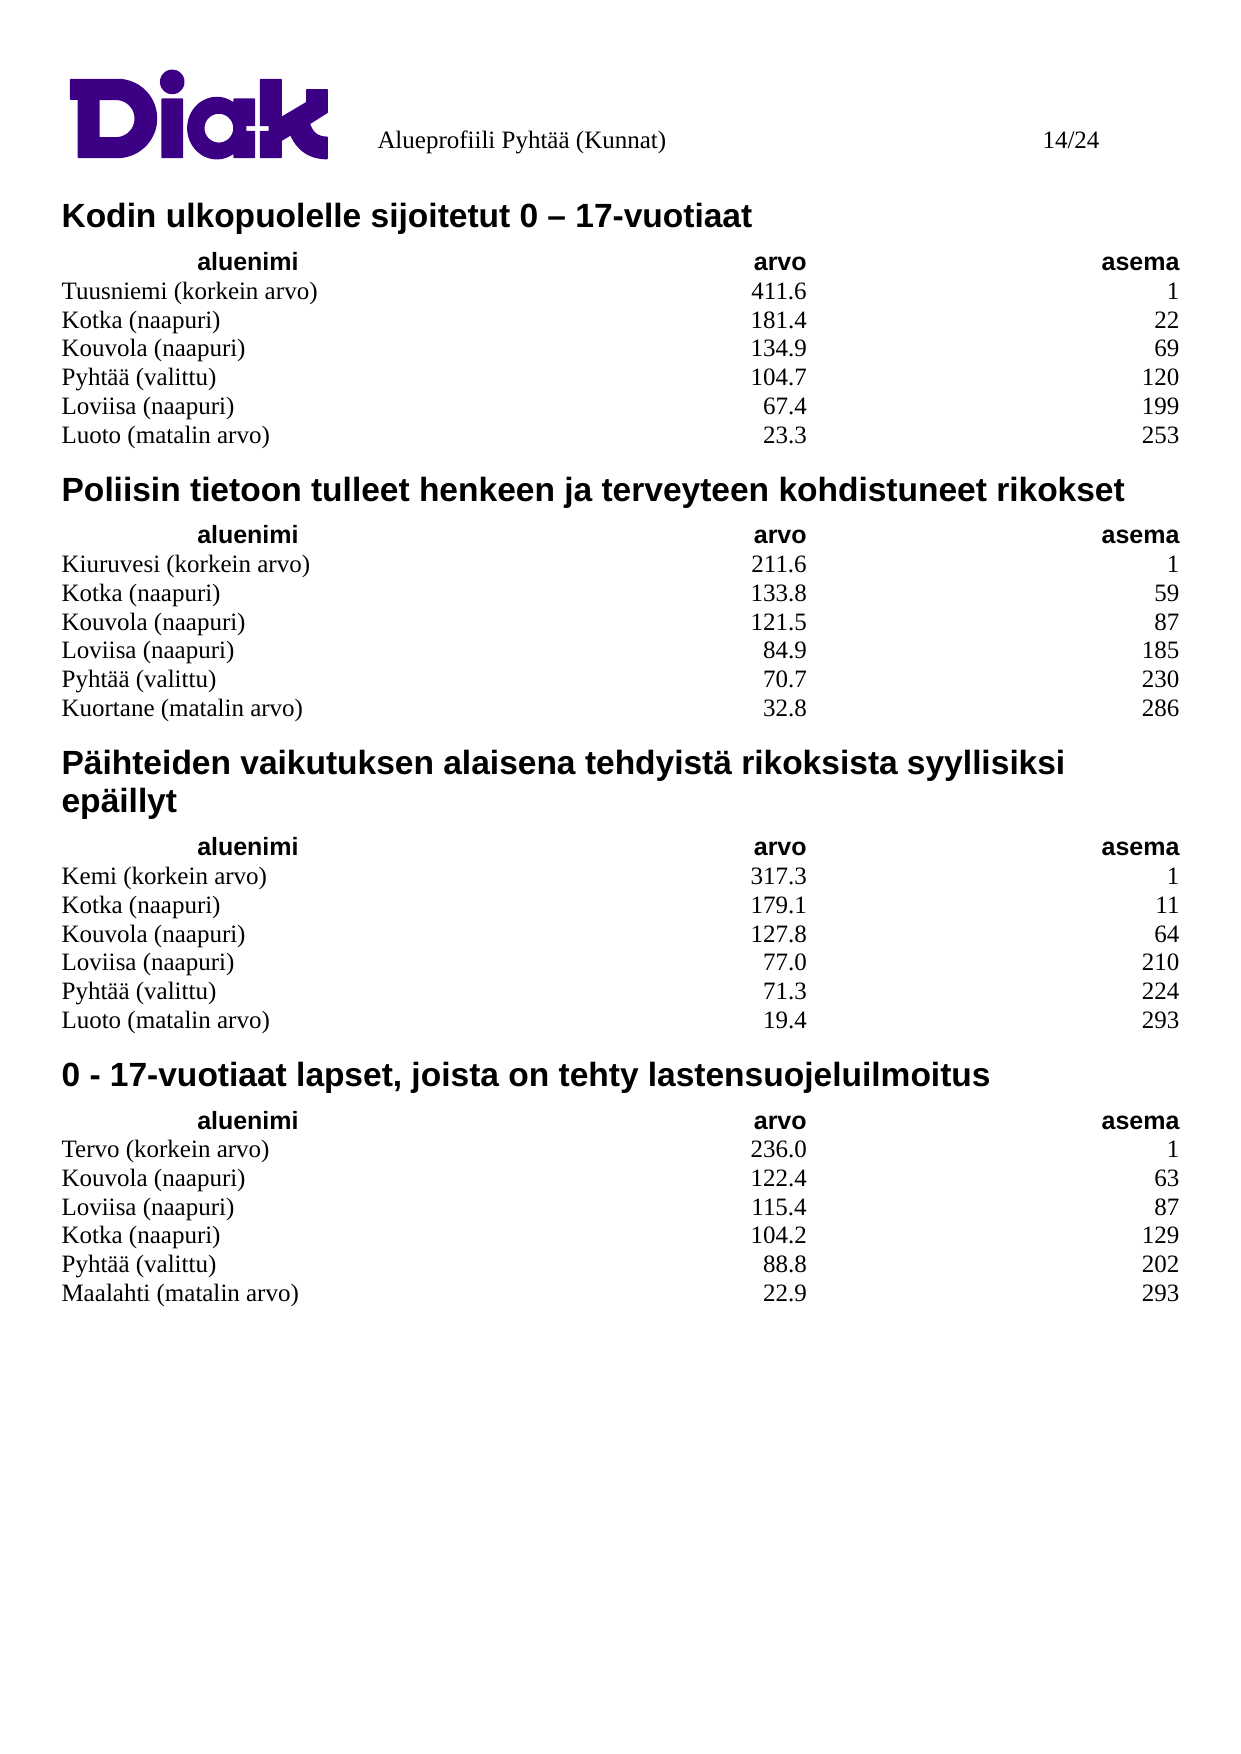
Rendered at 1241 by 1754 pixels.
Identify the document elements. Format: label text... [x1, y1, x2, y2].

table_cell 1 [806, 549, 1179, 578]
table_cell Kotka (naapuri) [61, 578, 434, 607]
table_cell 411.6 [434, 276, 806, 305]
table_cell 59 [806, 578, 1179, 607]
table_cell 185 [806, 636, 1179, 664]
table_cell 134.9 [434, 334, 806, 362]
table_cell 236.0 [434, 1134, 806, 1163]
table_header asema [806, 1106, 1179, 1134]
table_cell 104.7 [434, 362, 806, 391]
table_cell 104.2 [434, 1221, 806, 1249]
table_cell 70.7 [434, 664, 806, 693]
table_cell 317.3 [434, 861, 806, 890]
table_cell Kotka (naapuri) [61, 890, 434, 919]
table_cell 181.4 [434, 305, 806, 333]
table_cell 127.8 [434, 919, 806, 947]
table_cell Kouvola (naapuri) [61, 1163, 434, 1192]
table_cell Luoto (matalin arvo) [61, 420, 434, 448]
table_cell 1 [806, 1134, 1179, 1163]
table_cell Tervo (korkein arvo) [61, 1134, 434, 1163]
table_header aluenimi [61, 247, 434, 276]
table_cell 77.0 [434, 948, 806, 976]
table_cell 120 [806, 362, 1179, 391]
table_cell 88.8 [434, 1249, 806, 1278]
table_header arvo [434, 521, 806, 549]
table_cell 202 [806, 1249, 1179, 1278]
table_cell 63 [806, 1163, 1179, 1192]
table_cell 121.5 [434, 607, 806, 636]
table_header asema [806, 833, 1179, 861]
table_cell 22.9 [434, 1278, 806, 1307]
table_cell 71.3 [434, 976, 806, 1005]
subtitle Päihteiden vaikutuksen alaisena tehdyistä rikoksista syyllisiksi epäillyt [61, 743, 1179, 820]
table_cell 224 [806, 976, 1179, 1005]
table_cell 230 [806, 664, 1179, 693]
table_cell 286 [806, 693, 1179, 722]
table_cell 32.8 [434, 693, 806, 722]
table_cell Loviisa (naapuri) [61, 636, 434, 664]
table_cell Pyhtää (valittu) [61, 664, 434, 693]
table_cell 11 [806, 890, 1179, 919]
table_cell 199 [806, 391, 1179, 420]
table_cell Kiuruvesi (korkein arvo) [61, 549, 434, 578]
table_cell 129 [806, 1221, 1179, 1249]
table_header aluenimi [61, 833, 434, 861]
table_cell Kotka (naapuri) [61, 305, 434, 333]
table_cell 87 [806, 607, 1179, 636]
table_cell Tuusniemi (korkein arvo) [61, 276, 434, 305]
table_cell 84.9 [434, 636, 806, 664]
table_cell Loviisa (naapuri) [61, 391, 434, 420]
table_header arvo [434, 833, 806, 861]
table_cell Loviisa (naapuri) [61, 948, 434, 976]
table_cell 87 [806, 1192, 1179, 1221]
table_cell Luoto (matalin arvo) [61, 1005, 434, 1034]
table_header asema [806, 521, 1179, 549]
table_cell 253 [806, 420, 1179, 448]
table_cell Maalahti (matalin arvo) [61, 1278, 434, 1307]
table_cell Pyhtää (valittu) [61, 1249, 434, 1278]
table_cell 19.4 [434, 1005, 806, 1034]
table_cell Pyhtää (valittu) [61, 362, 434, 391]
subtitle 0 - 17-vuotiaat lapset, joista on tehty lastensuojeluilmoitus [61, 1054, 1179, 1093]
table_cell 69 [806, 334, 1179, 362]
table_cell 1 [806, 276, 1179, 305]
table_cell Pyhtää (valittu) [61, 976, 434, 1005]
table_header arvo [434, 1106, 806, 1134]
table_header asema [806, 247, 1179, 276]
table_header arvo [434, 247, 806, 276]
table_cell Kotka (naapuri) [61, 1221, 434, 1249]
table_header aluenimi [61, 521, 434, 549]
table_cell 23.3 [434, 420, 806, 448]
table_cell Kouvola (naapuri) [61, 607, 434, 636]
table_cell 210 [806, 948, 1179, 976]
subtitle Kodin ulkopuolelle sijoitetut 0 – 17-vuotiaat [61, 196, 1179, 235]
table_cell Kuortane (matalin arvo) [61, 693, 434, 722]
table_cell 64 [806, 919, 1179, 947]
table_cell 293 [806, 1278, 1179, 1307]
table_cell Loviisa (naapuri) [61, 1192, 434, 1221]
table_cell Kouvola (naapuri) [61, 334, 434, 362]
table_cell 179.1 [434, 890, 806, 919]
table_cell 133.8 [434, 578, 806, 607]
table_cell 211.6 [434, 549, 806, 578]
table_cell 1 [806, 861, 1179, 890]
table_cell 115.4 [434, 1192, 806, 1221]
table_cell 122.4 [434, 1163, 806, 1192]
table_cell 67.4 [434, 391, 806, 420]
subtitle Poliisin tietoon tulleet henkeen ja terveyteen kohdistuneet rikokset [61, 469, 1179, 508]
table_cell 293 [806, 1005, 1179, 1034]
table_header aluenimi [61, 1106, 434, 1134]
table_cell Kemi (korkein arvo) [61, 861, 434, 890]
table_cell 22 [806, 305, 1179, 333]
table_cell Kouvola (naapuri) [61, 919, 434, 947]
